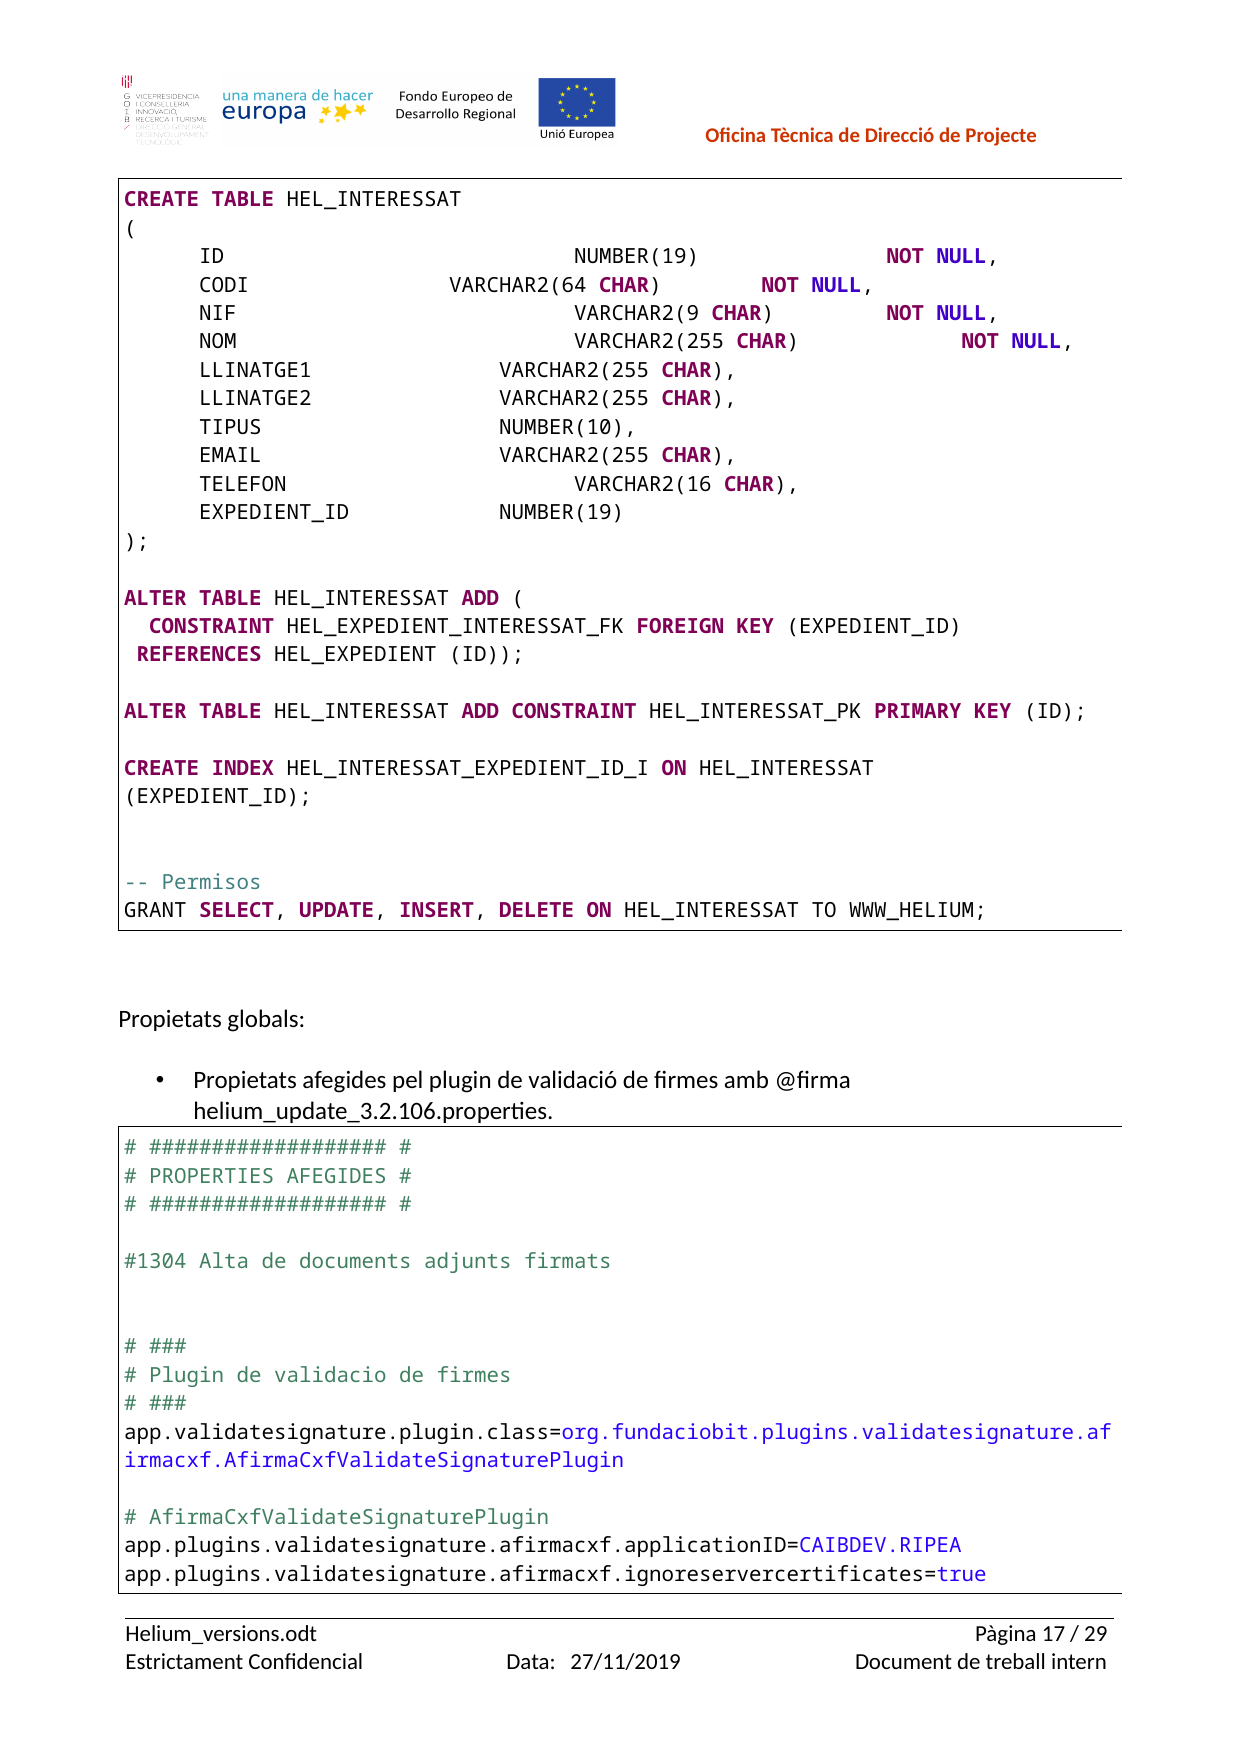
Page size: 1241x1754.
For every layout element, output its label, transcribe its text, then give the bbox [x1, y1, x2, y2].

text Propietats globals: [118, 1003, 1122, 1034]
table_header CREATE TABLE HEL_INTERESSAT ( ID NUMBER(19) NOT NULL, CODI VARCHAR2(64 CHAR) NOT NULL, NIF VARCHAR2(9 CHAR) NOT NULL, NOM VARCHAR2(255 CHAR) NOT NULL, LLINATGE1 VARCHAR2(255 CHAR), LLINATGE2 VARCHAR2(255 CHAR), TIPUS NUMBER(10), EMAIL VARCHAR2(255 CHAR), TELEFON VARCHAR2(16 CHAR), EXPEDIENT_ID NUMBER(19) ); ALTER TABLE HEL_INTERESSAT ADD ( CONSTRAINT HEL_EXPEDIENT_INTERESSAT_FK FOREIGN KEY (EXPEDIENT_ID) REFERENCES HEL_EXPEDIENT (ID)); ALTER TABLE HEL_INTERESSAT ADD CONSTRAINT HEL_INTERESSAT_PK PRIMARY KEY (ID); CREATE INDEX HEL_INTERESSAT_EXPEDIENT_ID_I ON HEL_INTERESSAT (EXPEDIENT_ID); -- Permisos GRANT SELECT, UPDATE, INSERT, DELETE ON HEL_INTERESSAT TO WWW_HELIUM; [119, 179, 1122, 929]
list Propietats afegides pel plugin de validació de firmes amb @firma helium_update_3.2.106.properties. [156, 1064, 1122, 1126]
table_header # ################### # # PROPERTIES AFEGIDES # # ################### # #1304 Alta de documents adjunts firmats # ### # Plugin de validacio de firmes # ### app.validatesignature.plugin.class=org.fundaciobit.plugins.validatesignature.afirmacxf.AfirmaCxfValidateSignaturePlugin # AfirmaCxfValidateSignaturePlugin app.plugins.validatesignature.afirmacxf.applicationID=CAIBDEV.RIPEA app.plugins.validatesignature.afirmacxf.ignoreservercertificates=true [119, 1127, 1122, 1593]
picture [219, 73, 621, 147]
picture [118, 73, 213, 147]
